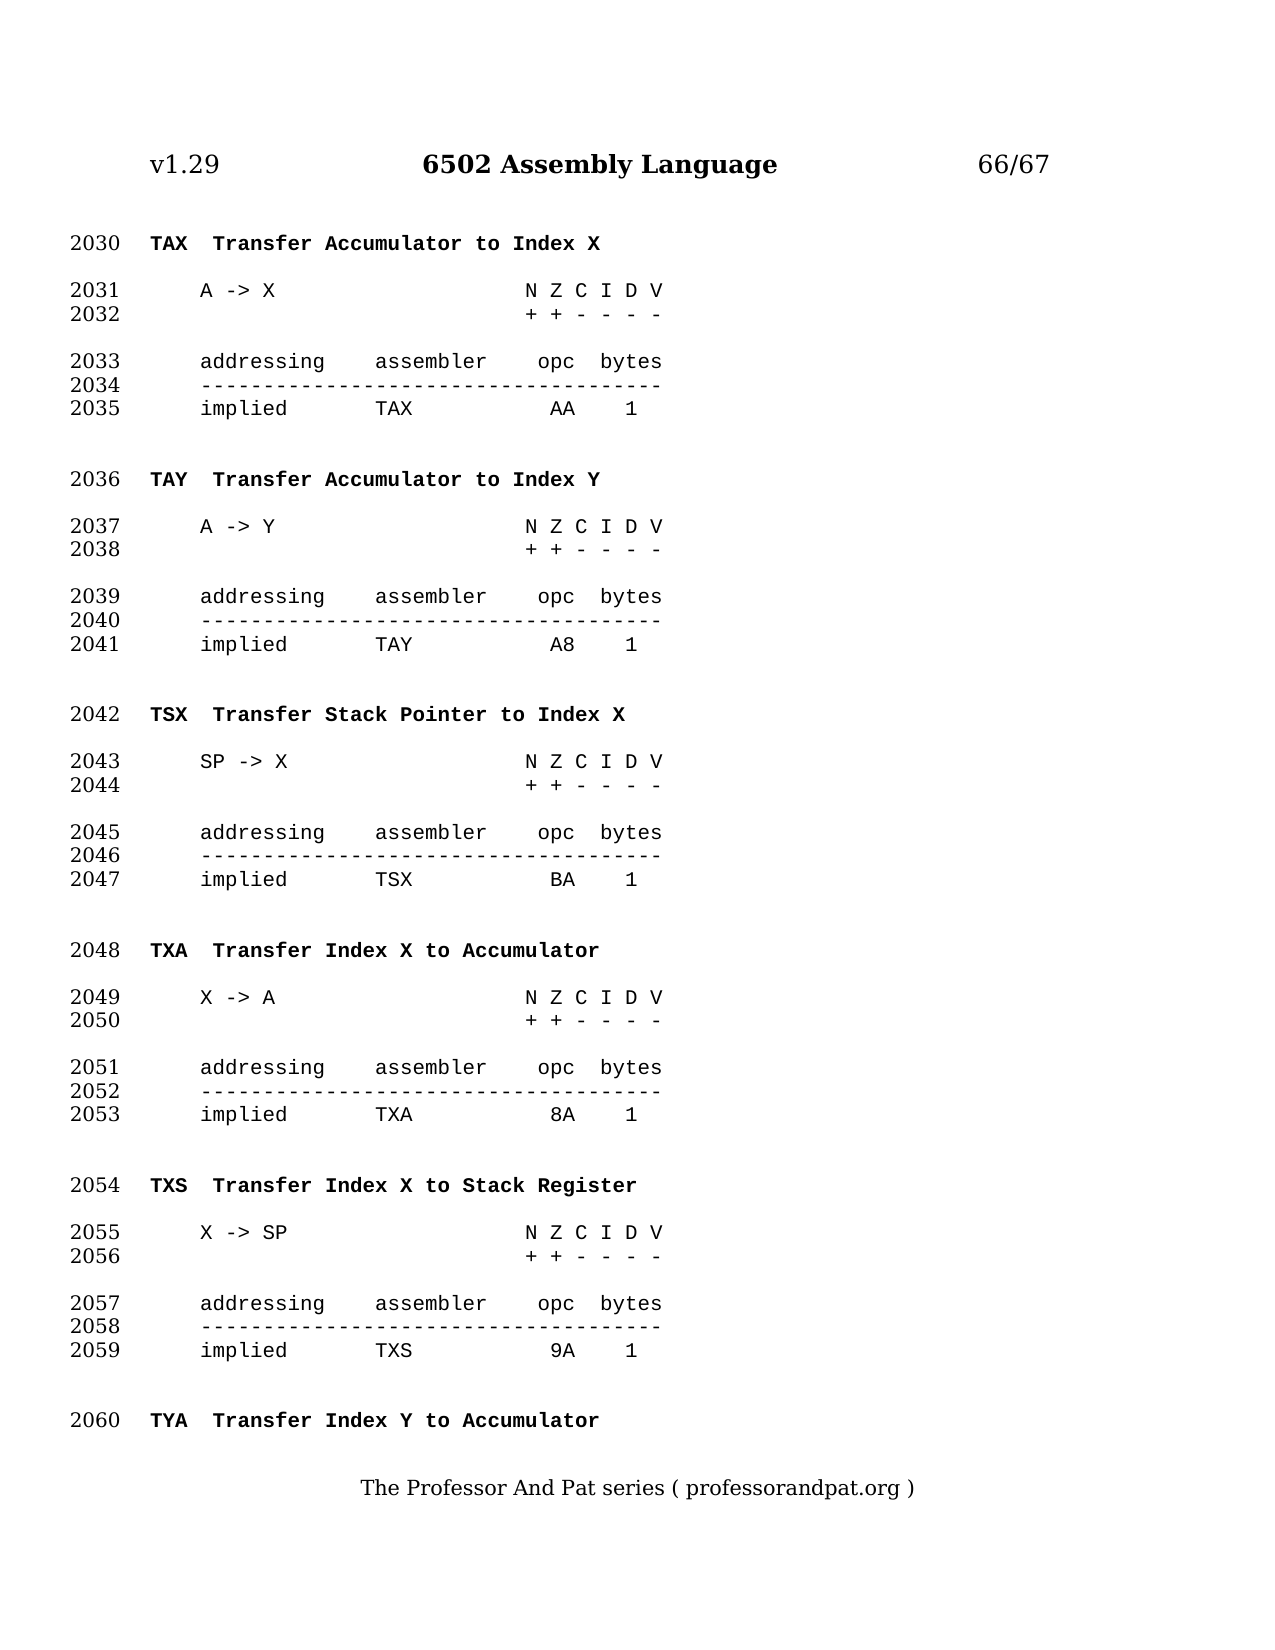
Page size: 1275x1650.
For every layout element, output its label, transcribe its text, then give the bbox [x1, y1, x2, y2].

text TAY Transfer Accumulator to Index Y [150, 469, 1125, 492]
text A -> X N Z C I D V [150, 281, 1125, 304]
text implied TAX AA 1 [150, 398, 1125, 422]
text addressing assembler opc bytes [150, 1057, 1125, 1081]
text + + - - - - [150, 1010, 1125, 1034]
text addressing assembler opc bytes [150, 1293, 1125, 1316]
text ------------------------------------- [150, 610, 1125, 634]
text TXS Transfer Index X to Stack Register [150, 1175, 1125, 1199]
text TYA Transfer Index Y to Accumulator [150, 1411, 1125, 1434]
text implied TXA 8A 1 [150, 1104, 1125, 1128]
text + + - - - - [150, 1246, 1125, 1269]
text implied TAY A8 1 [150, 634, 1125, 657]
text implied TSX BA 1 [150, 869, 1125, 893]
text TAX Transfer Accumulator to Index X [150, 233, 1125, 257]
text addressing assembler opc bytes [150, 351, 1125, 375]
text addressing assembler opc bytes [150, 822, 1125, 846]
text X -> SP N Z C I D V [150, 1222, 1125, 1246]
text A -> Y N Z C I D V [150, 516, 1125, 539]
text ------------------------------------- [150, 375, 1125, 398]
text ------------------------------------- [150, 846, 1125, 869]
text implied TXS 9A 1 [150, 1340, 1125, 1363]
text + + - - - - [150, 304, 1125, 328]
text + + - - - - [150, 539, 1125, 563]
text SP -> X N Z C I D V [150, 751, 1125, 775]
text ------------------------------------- [150, 1316, 1125, 1340]
text + + - - - - [150, 775, 1125, 798]
text TXA Transfer Index X to Accumulator [150, 940, 1125, 963]
text X -> A N Z C I D V [150, 987, 1125, 1010]
text TSX Transfer Stack Pointer to Index X [150, 704, 1125, 728]
text addressing assembler opc bytes [150, 587, 1125, 610]
text ------------------------------------- [150, 1081, 1125, 1104]
